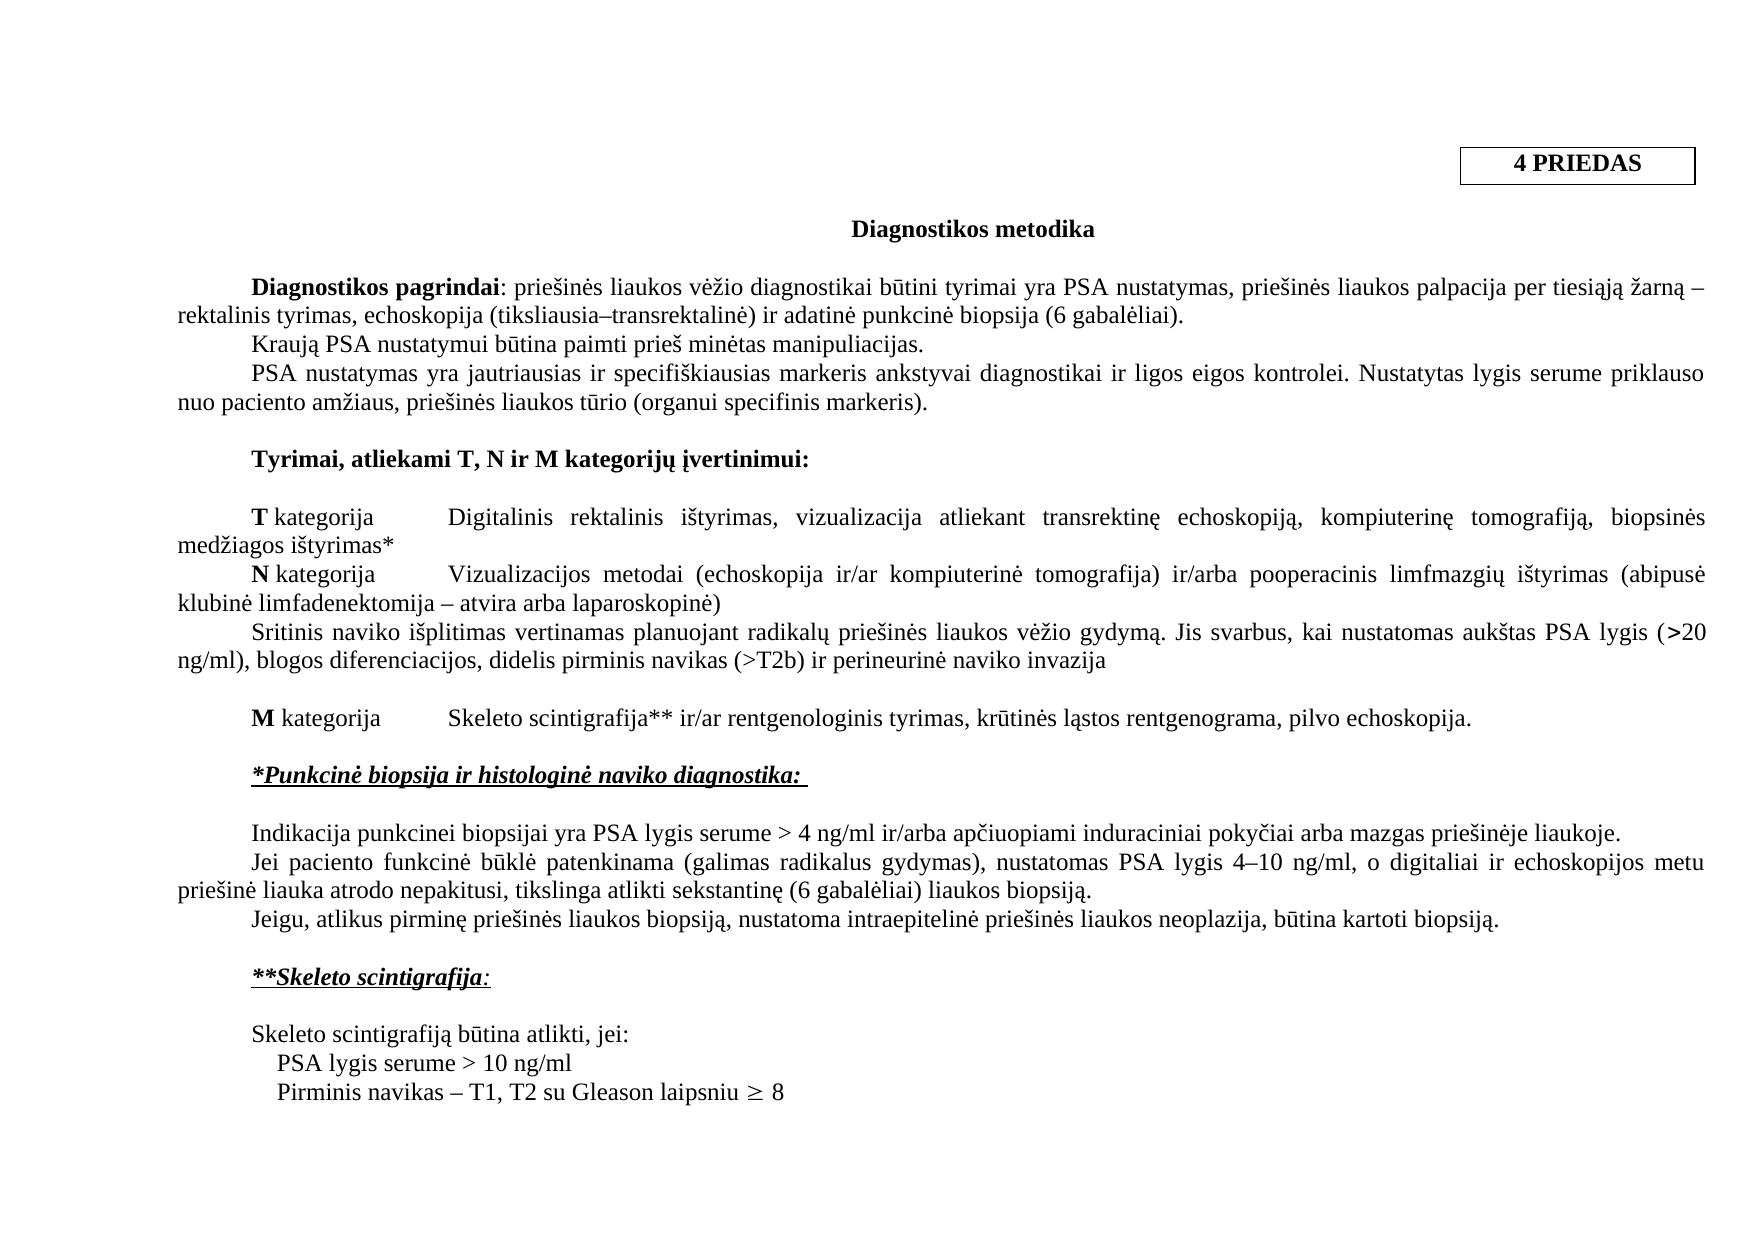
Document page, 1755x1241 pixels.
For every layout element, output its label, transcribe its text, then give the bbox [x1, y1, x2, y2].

text *Punkcinė biopsija ir histologinė naviko diagnostika: [177, 760, 1706, 789]
text T kategorija Digitalinis rektalinis ištyrimas, vizualizacija atliekant transrektinę echoskopiją, kompiuterinę tomografiją, biopsinės medžiagos ištyrimas* [177, 502, 1706, 559]
text PSA nustatymas yra jautriausias ir specifiškiausias markeris ankstyvai diagnostikai ir ligos eigos kontrolei. Nustatytas lygis serume priklauso nuo paciento amžiaus, priešinės liaukos tūrio (organui specifinis markeris). [177, 358, 1706, 415]
text Jei paciento funkcinė būklė patenkinama (galimas radikalus gydymas), nustatomas PSA lygis 4–10 ng/ml, o digitaliai ir echoskopijos metu priešinė liauka atrodo nepakitusi, tikslinga atlikti sekstantinę (6 gabalėliai) liaukos biopsiją. [177, 847, 1706, 904]
text Skeleto scintigrafiją būtina atlikti, jei: [177, 1019, 1706, 1048]
text Diagnostikos pagrindai: priešinės liaukos vėžio diagnostikai būtini tyrimai yra PSA nustatymas, priešinės liaukos palpacija per tiesiąją žarną – rektalinis tyrimas, echoskopija (tiksliausia–transrektalinė) ir adatinė punkcinė biopsija (6 gabalėliai). [177, 272, 1706, 329]
text Indikacija punkcinei biopsijai yra PSA lygis serume > 4 ng/ml ir/arba apčiuopiami induraciniai pokyčiai arba mazgas priešinėje liaukoje. [177, 818, 1706, 847]
text Jeigu, atlikus pirminę priešinės liaukos biopsiją, nustatoma intraepitelinė priešinės liaukos neoplazija, būtina kartoti biopsiją. [177, 904, 1706, 933]
text Diagnostikos metodika [177, 214, 1695, 243]
text **Skeleto scintigrafija: [177, 962, 1706, 990]
text  Pirminis navikas – T1, T2 su Gleason laipsniu  8 [177, 1077, 1706, 1105]
text  PSA lygis serume > 10 ng/ml [177, 1048, 1706, 1077]
text Sritinis naviko išplitimas vertinamas planuojant radikalų priešinės liaukos vėžio gydymą. Jis svarbus, kai nustatomas aukštas PSA lygis (20 ng/ml), blogos diferenciacijos, didelis pirminis navikas (>T2b) ir perineurinė naviko invazija [177, 617, 1706, 674]
text N kategorija Vizualizacijos metodai (echoskopija ir/ar kompiuterinė tomografija) ir/arba pooperacinis limfmazgių ištyrimas (abipusė klubinė limfadenektomija – atvira arba laparoskopinė) [177, 559, 1706, 617]
table_header 4 PRIEDAS [1461, 148, 1694, 184]
text Tyrimai, atliekami T, N ir M kategorijų įvertinimui: [177, 444, 1706, 473]
text Kraują PSA nustatymui būtina paimti prieš minėtas manipuliacijas. [177, 329, 1706, 358]
text M kategorija Skeleto scintigrafija** ir/ar rentgenologinis tyrimas, krūtinės ląstos rentgenograma, pilvo echoskopija. [177, 703, 1706, 732]
